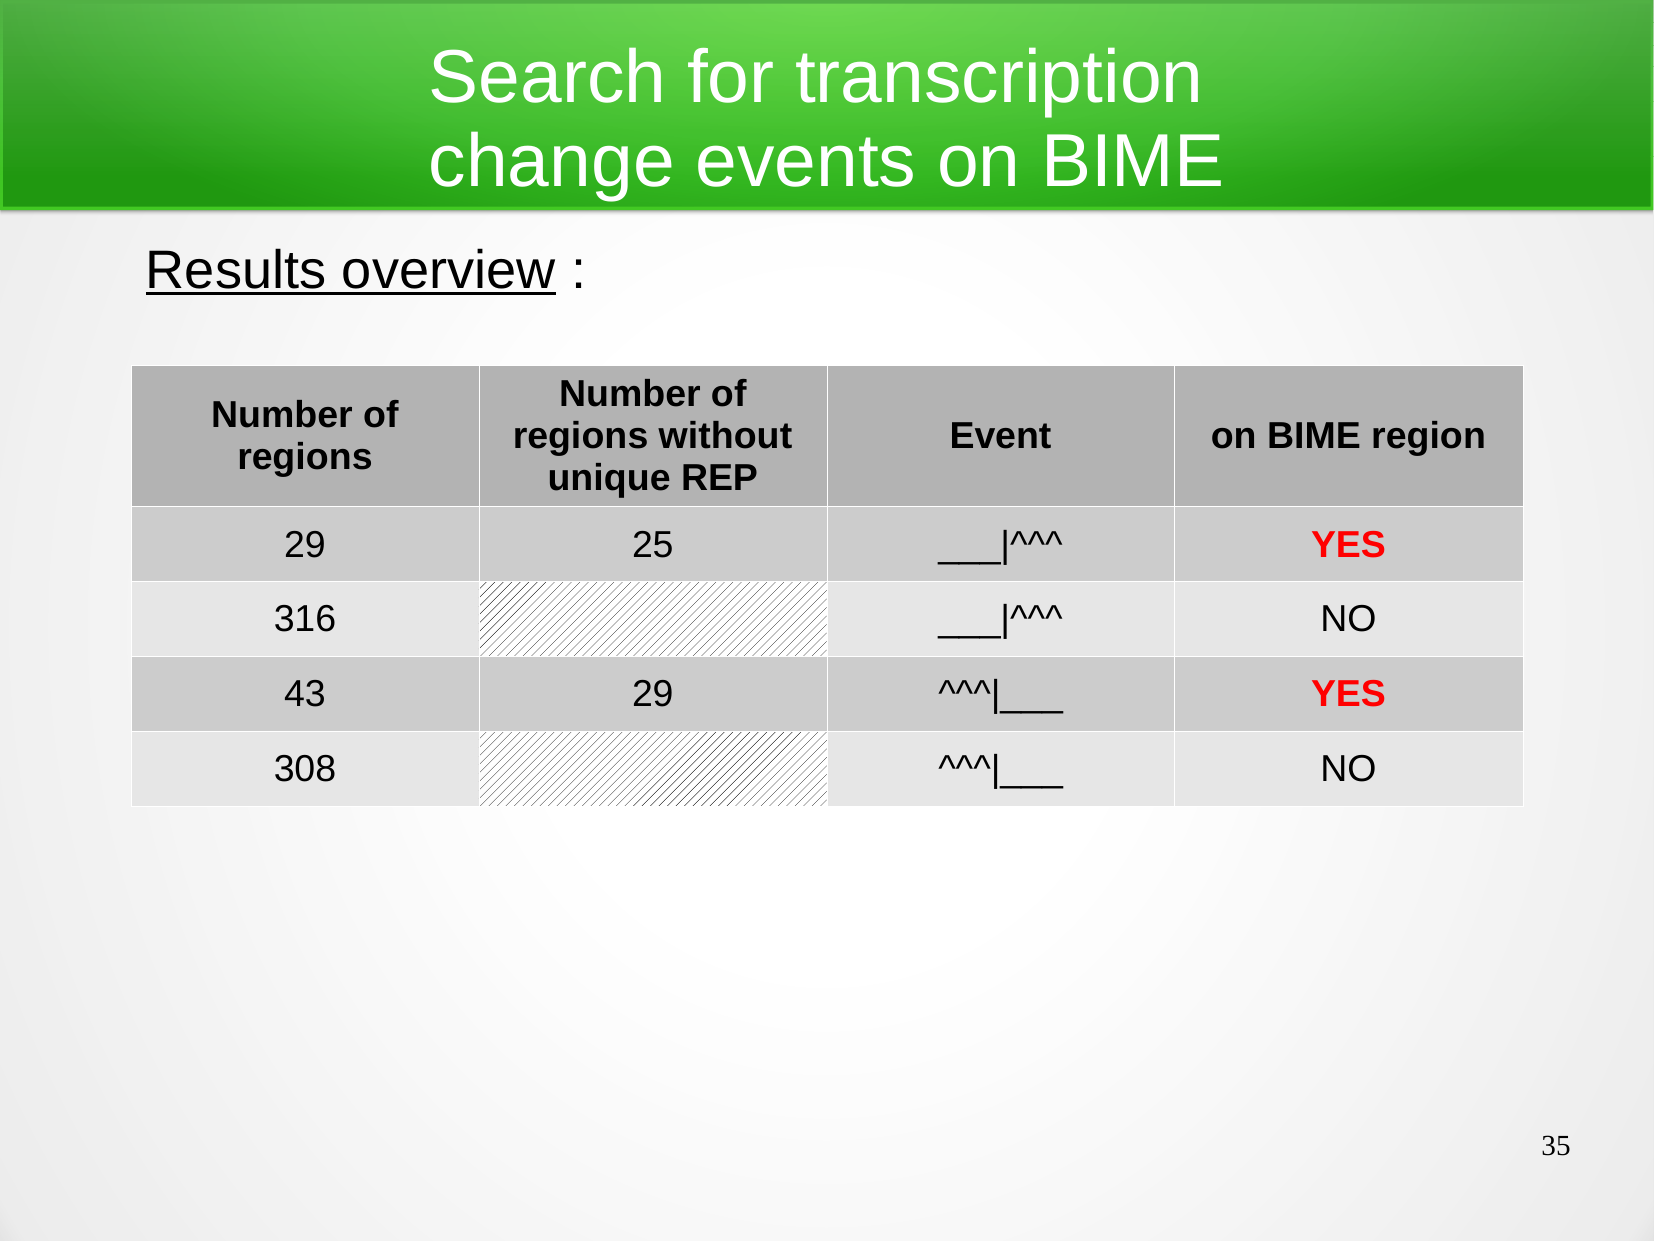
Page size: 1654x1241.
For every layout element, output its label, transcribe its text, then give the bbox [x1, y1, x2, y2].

table_cell YES [1175, 507, 1523, 581]
table_cell YES [1175, 657, 1523, 731]
table_cell 308 [132, 732, 479, 806]
table_cell 43 [132, 657, 479, 731]
table_cell ___|^^^ [828, 582, 1174, 656]
table_cell ___|^^^ [828, 507, 1174, 581]
table_header Number of regions [132, 366, 479, 506]
table_header on BIME region [1175, 366, 1523, 506]
table_header Number of regions without unique REP [480, 366, 827, 506]
table_cell ^^^|___ [828, 732, 1174, 806]
table_cell 29 [132, 507, 479, 581]
table_header Event [828, 366, 1174, 506]
table_cell NO [1175, 582, 1523, 656]
table_cell NO [1175, 732, 1523, 806]
table_cell [480, 582, 827, 656]
table_cell [480, 732, 827, 806]
table_cell 29 [480, 657, 827, 731]
table_cell 316 [132, 582, 479, 656]
table_cell 25 [480, 507, 827, 581]
list Results overview : [75, 240, 1564, 1201]
table_cell ^^^|___ [828, 657, 1174, 731]
title Search for transcription change events on BIME [82, 34, 1571, 203]
